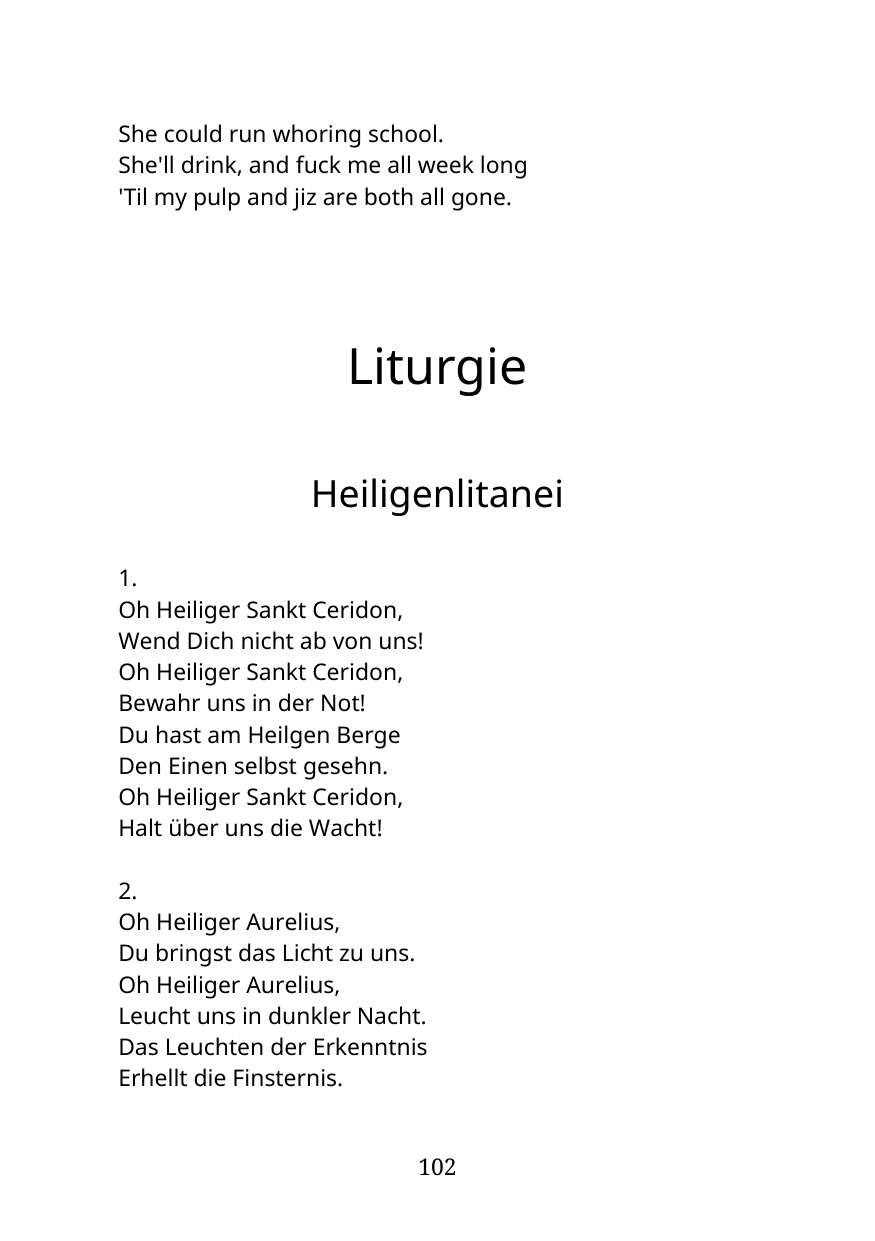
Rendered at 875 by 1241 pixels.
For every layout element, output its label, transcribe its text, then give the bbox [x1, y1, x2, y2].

text 2. [118, 875, 756, 906]
text Bewahr uns in der Not! [118, 687, 756, 718]
text Oh Heiliger Aurelius, [118, 906, 756, 937]
text Leucht uns in dunkler Nacht. [118, 1000, 756, 1031]
text Du hast am Heilgen Berge [118, 718, 756, 750]
subtitle Liturgie [118, 331, 756, 399]
subtitle Heiligenlitanei [118, 467, 756, 518]
text Das Leuchten der Erkenntnis [118, 1031, 756, 1062]
text - She could run whoring school. She'll drink, and fuck me all week long 'Til my pulp and jiz are both all gone. [118, 118, 756, 212]
text Du bringst das Licht zu uns. [118, 937, 756, 968]
text Oh Heiliger Sankt Ceridon, [118, 656, 756, 687]
text Oh Heiliger Sankt Ceridon, [118, 781, 756, 812]
text Erhellt die Finsternis. [118, 1062, 756, 1093]
text Oh Heiliger Aurelius, [118, 968, 756, 1000]
text Den Einen selbst gesehn. [118, 750, 756, 781]
text 1. [118, 562, 756, 593]
text Oh Heiliger Sankt Ceridon, [118, 593, 756, 625]
text Wend Dich nicht ab von uns! [118, 625, 756, 656]
text Halt über uns die Wacht! [118, 812, 756, 843]
